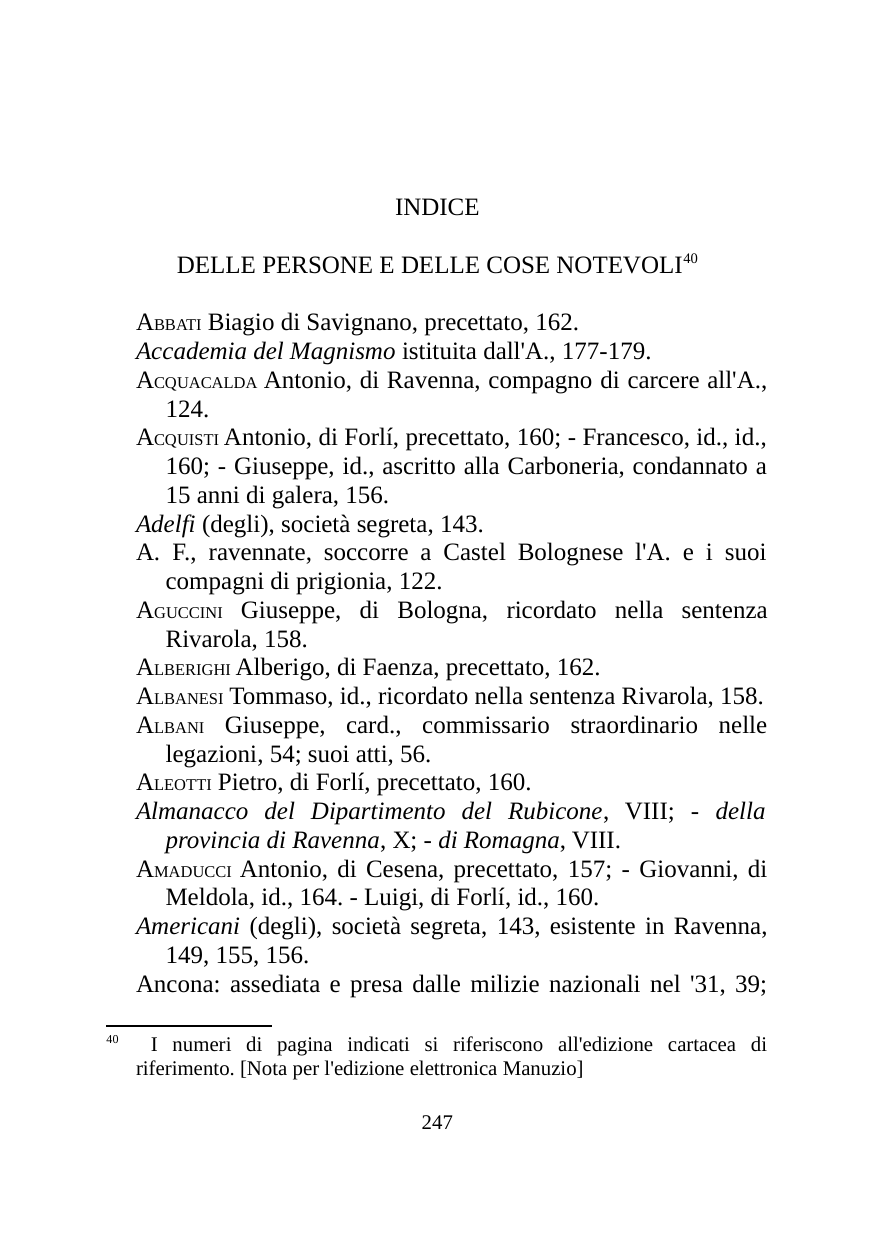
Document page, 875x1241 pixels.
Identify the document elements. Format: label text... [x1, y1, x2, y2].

text Albanesi Tommaso, id., ricordato nella sentenza Rivarola, 158. [136, 681, 768, 710]
text Amaducci Antonio, di Cesena, precettato, 157; - Giovanni, di Meldola, id., 164. - Luigi, di Forlí, id., 160. [136, 854, 768, 911]
text I numeri di pagina indicati si riferiscono all'edizione cartacea di riferimento. [Nota per l'edizione elettronica Manuzio] [106, 1032, 768, 1080]
text Acquacalda Antonio, di Ravenna, compagno di carcere all'A., 124. [136, 365, 768, 422]
text Aleotti Pietro, di Forlí, precettato, 160. [136, 767, 768, 796]
text Abbati Biagio di Savignano, precettato, 162. [136, 307, 768, 336]
text Aguccini Giuseppe, di Bologna, ricordato nella sentenza Rivarola, 158. [136, 595, 768, 652]
text Alberighi Alberigo, di Faenza, precettato, 162. [136, 652, 768, 681]
text INDICE [106, 192, 768, 221]
text Albani Giuseppe, card., commissario straordinario nelle legazioni, 54; suoi atti, 56. [136, 710, 768, 767]
text Acquisti Antonio, di Forlí, precettato, 160; - Francesco, id., id., 160; - Giuseppe, id., ascritto alla Carboneria, condannato a 15 anni di galera, 156. [136, 422, 768, 509]
text Adelfi (degli), società segreta, 143. [136, 509, 768, 537]
text A. F., ravennate, soccorre a Castel Bolognese l'A. e i suoi compagni di prigionia, 122. [136, 537, 768, 595]
text Ancona: assediata e presa dalle milizie nazionali nel '31, 39; [136, 969, 768, 997]
text Almanacco del Dipartimento del Rubicone, VIII; - della provincia di Ravenna, X; - di Romagna, VIII. [136, 796, 768, 854]
text DELLE PERSONE E DELLE COSE NOTEVOLI [106, 250, 768, 279]
text Americani (degli), società segreta, 143, esistente in Ravenna, 149, 155, 156. [136, 911, 768, 969]
text Accademia del Magnismo istituita dall'A., 177-179. [136, 336, 768, 365]
